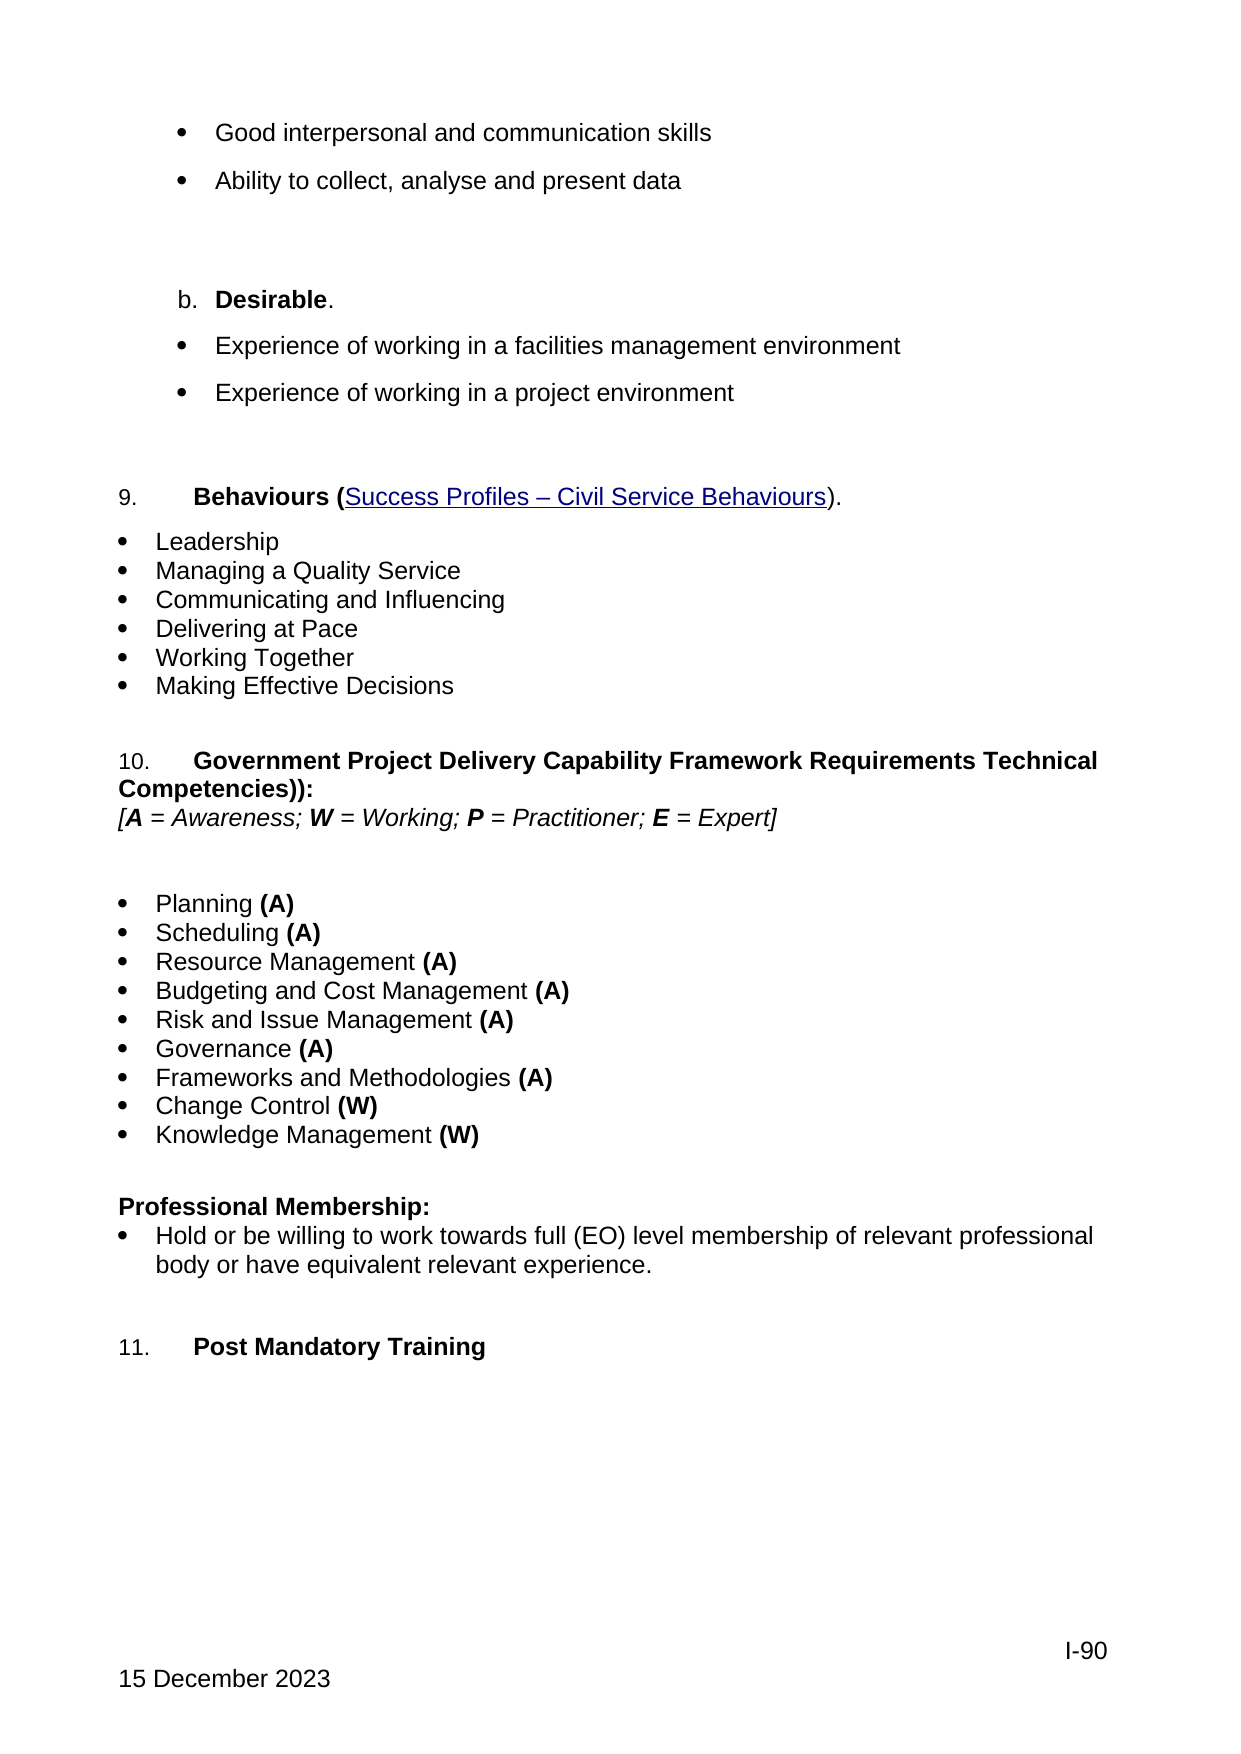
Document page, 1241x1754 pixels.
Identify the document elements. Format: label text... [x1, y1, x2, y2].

list Desirable. [177, 286, 1107, 314]
list Frameworks and Methodologies (A) [118, 1062, 1107, 1091]
list Governance (A) [118, 1034, 1107, 1062]
list Communicating and Influencing [118, 585, 1107, 614]
list Knowledge Management (W) [118, 1120, 1107, 1149]
list Risk and Issue Management (A) [118, 1005, 1107, 1034]
list Government Project Delivery Capability Framework Requirements Technical Competencies)): [118, 746, 1107, 803]
list Budgeting and Cost Management (A) [118, 976, 1107, 1005]
list Hold or be willing to work towards full (EO) level membership of relevant professional body or have equivalent relevant experience. [118, 1221, 1107, 1278]
list Post Mandatory Training [118, 1332, 1107, 1361]
list Working Together [118, 642, 1107, 671]
list Leadership [118, 527, 1107, 556]
list Good interpersonal and communication skills [177, 118, 1107, 147]
text Professional Membership: [118, 1192, 1107, 1221]
list Ability to collect, analyse and present data [177, 166, 1107, 194]
list Managing a Quality Service [118, 556, 1107, 585]
list Change Control (W) [118, 1091, 1107, 1120]
list Experience of working in a facilities management environment [177, 331, 1107, 360]
list Scheduling (A) [118, 918, 1107, 947]
list Experience of working in a project environment [177, 378, 1107, 407]
text [A = Awareness; W = Working; P = Practitioner; E = Expert] [118, 803, 1107, 832]
list Delivering at Pace [118, 614, 1107, 642]
list Making Effective Decisions [118, 671, 1107, 700]
list Resource Management (A) [118, 947, 1107, 976]
list Behaviours (Success Profiles – Civil Service Behaviours). [118, 482, 1107, 510]
list Planning (A) [118, 889, 1107, 918]
